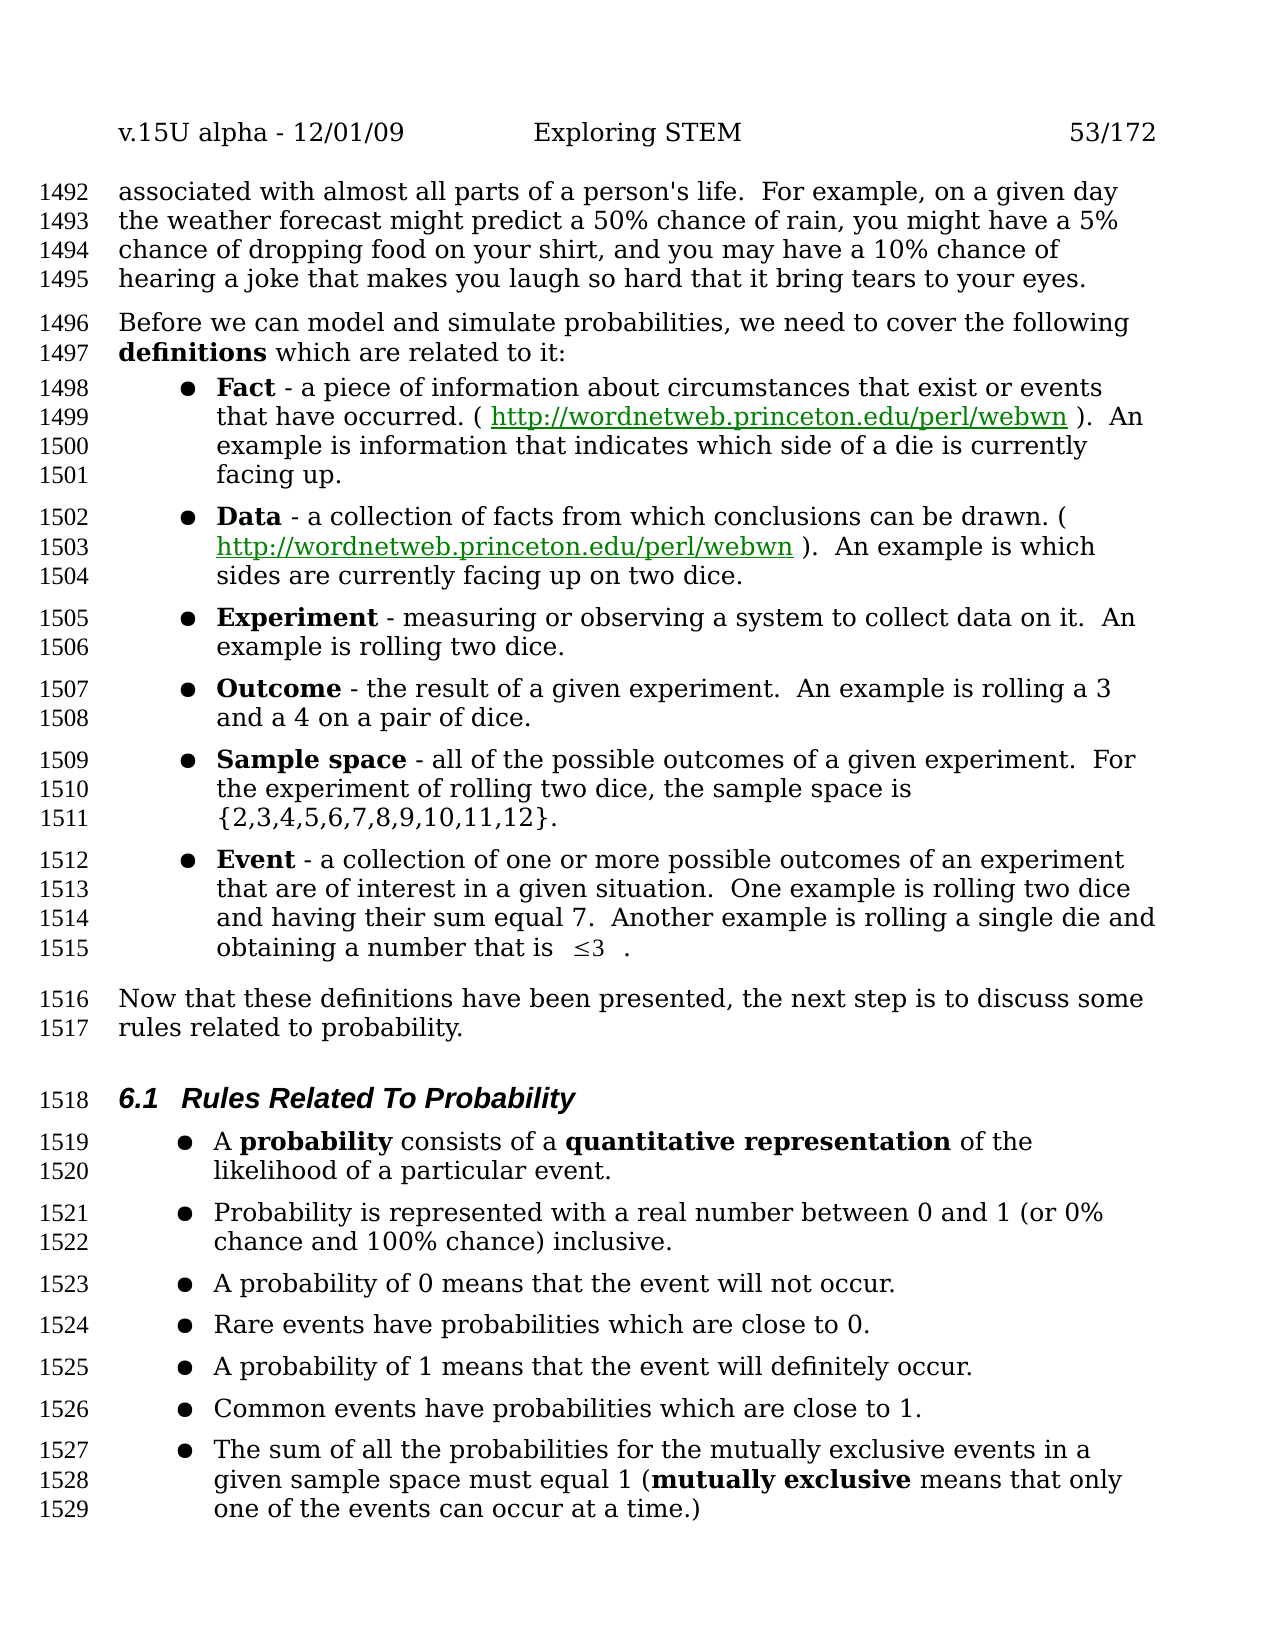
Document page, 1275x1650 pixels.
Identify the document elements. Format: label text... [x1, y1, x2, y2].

list A probability of 0 means that the event will not occur. [175, 1269, 1157, 1298]
text Before we can model and simulate probabilities, we need to cover the following definitions which are related to it: [118, 308, 1157, 367]
subtitle Rules Related To Probability [118, 1082, 1157, 1115]
list Event - a collection of one or more possible outcomes of an experiment that are of interest in a given situation. One example is rolling two dice and having their sum equal 7. Another example is rolling a single die and obtaining a number that is. [178, 845, 1157, 963]
list Outcome - the result of a given experiment. An example is rolling a 3 and a 4 on a pair of dice. [178, 674, 1157, 732]
list Data - a collection of facts from which conclusions can be drawn. ( http://wordnetweb.princeton.edu/perl/webwn ). An example is which sides are currently facing up on two dice. [178, 502, 1157, 590]
list Common events have probabilities which are close to 1. [175, 1394, 1157, 1423]
text Now that these definitions have been presented, the next step is to discuss some rules related to probability. [118, 984, 1157, 1042]
list Rare events have probabilities which are close to 0. [175, 1311, 1157, 1340]
list A probability of 1 means that the event will definitely occur. [175, 1352, 1157, 1381]
list Experiment - measuring or observing a system to collect data on it. An example is rolling two dice. [178, 603, 1157, 661]
list The sum of all the probabilities for the mutually exclusive events in a given sample space must equal 1 (mutually exclusive means that only one of the events can occur at a time.) [175, 1436, 1157, 1523]
list A probability consists of a quantitative representation of the likelihood of a particular event. [175, 1127, 1157, 1186]
list Sample space - all of the possible outcomes of a given experiment. For the experiment of rolling two dice, the sample space is {2,3,4,5,6,7,8,9,10,11,12}. [178, 745, 1157, 832]
list Fact - a piece of information about circumstances that exist or events that have occurred. ( http://wordnetweb.princeton.edu/perl/webwn ). An example is information that indicates which side of a die is currently facing up. [178, 373, 1157, 490]
list Probability is represented with a real number between 0 and 1 (or 0% chance and 100% chance) inclusive. [175, 1198, 1157, 1256]
text associated with almost all parts of a person's life. For example, on a given day the weather forecast might predict a 50% chance of rain, you might have a 5% chance of dropping food on your shirt, and you may have a 10% chance of hearing a joke that makes you laugh so hard that it bring tears to your eyes. [118, 177, 1157, 293]
